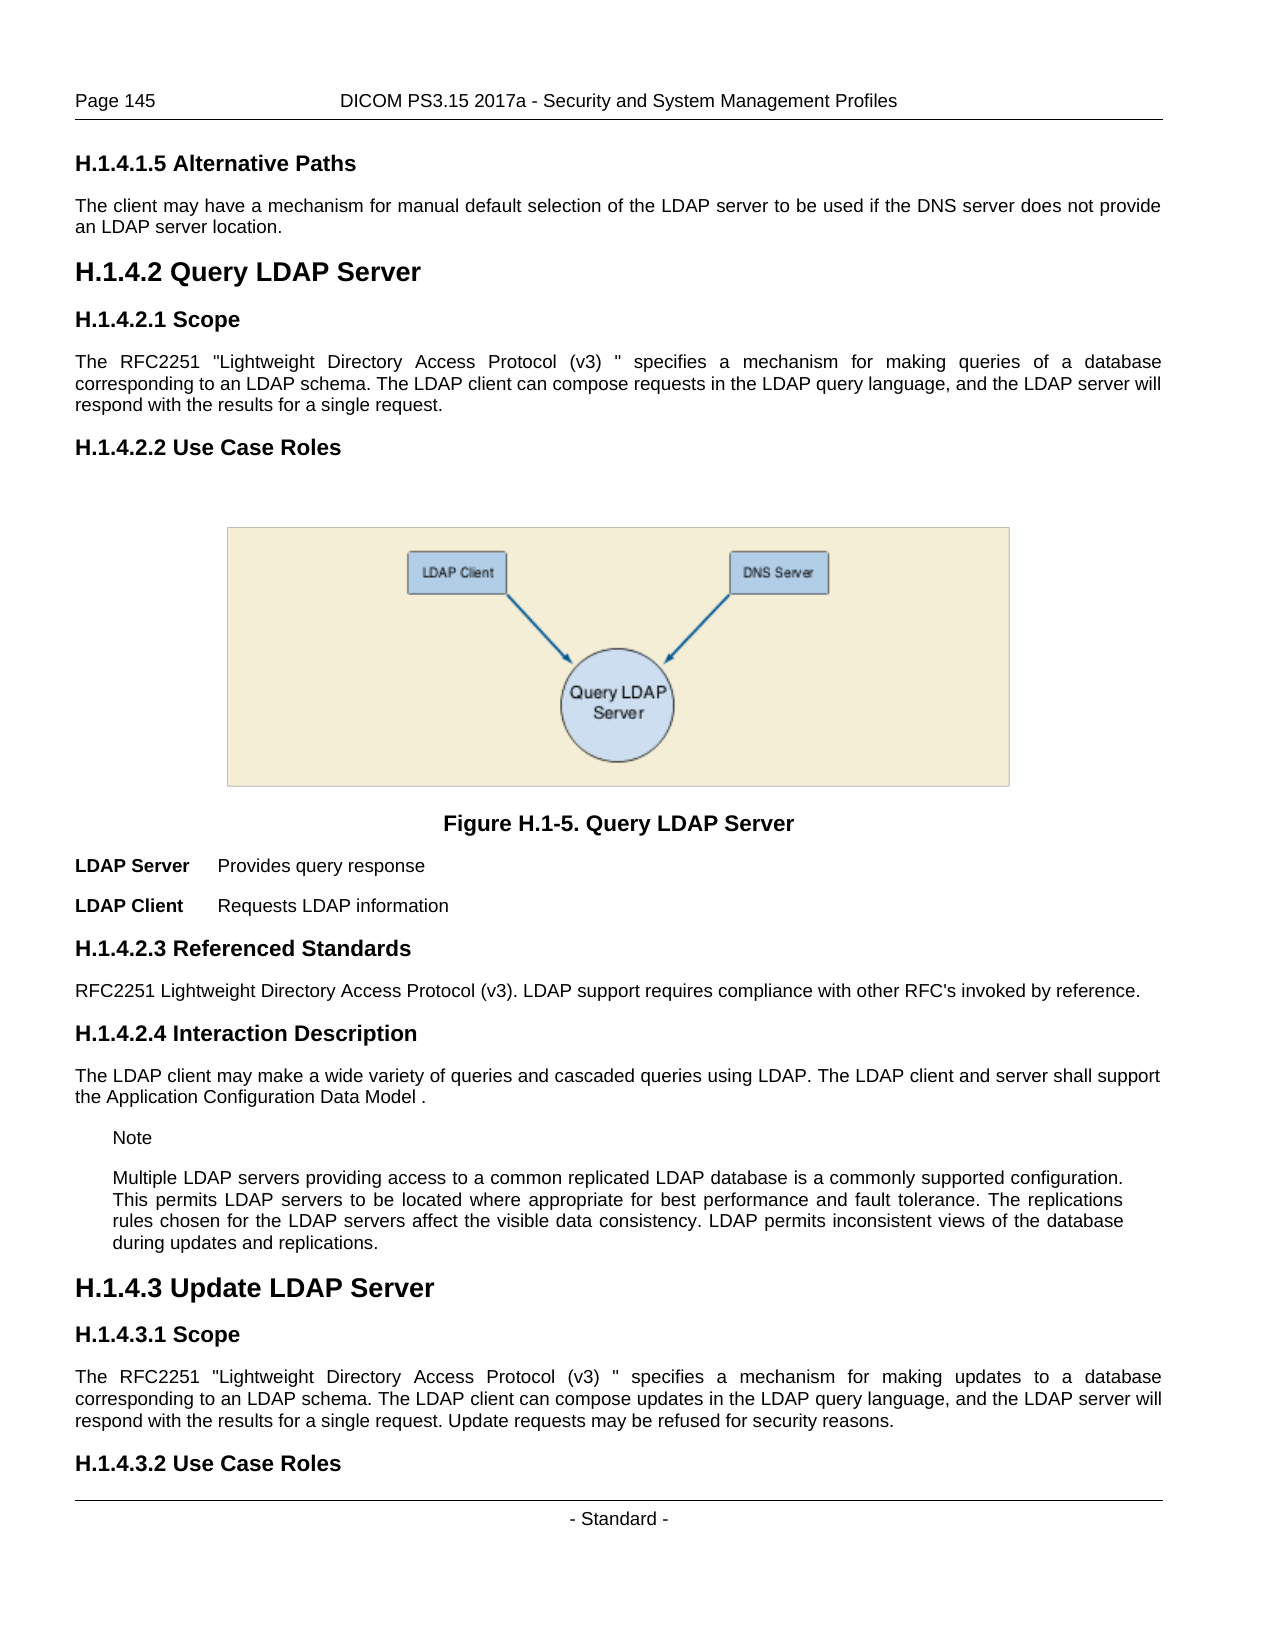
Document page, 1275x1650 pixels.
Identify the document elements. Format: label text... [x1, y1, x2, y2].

text Multiple LDAP servers providing access to a common replicated LDAP database is a commonly supported configuration. This permits LDAP servers to be located where appropriate for best performance and fault tolerance. The replications rules chosen for the LDAP servers affect the visible data consistency. LDAP permits inconsistent views of the database during updates and replications. [112, 1167, 1125, 1253]
text LDAP Server Provides query response [75, 854, 1162, 876]
text H.1.4.3.1 Scope [75, 1322, 1162, 1348]
text H.1.4.3.2 Use Case Roles [75, 1450, 1162, 1476]
text H.1.4.2.3 Referenced Standards [75, 935, 1162, 961]
text H.1.4.2.2 Use Case Roles [75, 434, 1162, 460]
text H.1.4.2 Query LDAP Server [75, 256, 1162, 288]
picture [226, 526, 1011, 788]
text Note [112, 1126, 1125, 1148]
text The RFC2251 "Lightweight Directory Access Protocol (v3) " specifies a mechanism for making updates to a database corresponding to an LDAP schema. The LDAP client can compose updates in the LDAP query language, and the LDAP server will respond with the results for a single request. Update requests may be refused for security reasons. [75, 1366, 1162, 1431]
text The LDAP client may make a wide variety of queries and cascaded queries using LDAP. The LDAP client and server shall support the Application Configuration Data Model . [75, 1064, 1162, 1108]
text H.1.4.2.4 Interaction Description [75, 1020, 1162, 1046]
text Figure H.1-5. Query LDAP Server [75, 810, 1162, 836]
text LDAP Client Requests LDAP information [75, 895, 1162, 916]
text H.1.4.3 Update LDAP Server [75, 1272, 1162, 1303]
text The RFC2251 "Lightweight Directory Access Protocol (v3) " specifies a mechanism for making queries of a database corresponding to an LDAP schema. The LDAP client can compose requests in the LDAP query language, and the LDAP server will respond with the results for a single request. [75, 351, 1162, 416]
text RFC2251 Lightweight Directory Access Protocol (v3). LDAP support requires compliance with other RFC's invoked by reference. [75, 980, 1162, 1001]
text The client may have a mechanism for manual default selection of the LDAP server to be used if the DNS server does not provide an LDAP server location. [75, 194, 1162, 238]
text H.1.4.2.1 Scope [75, 306, 1162, 332]
text H.1.4.1.5 Alternative Paths [75, 150, 1162, 176]
